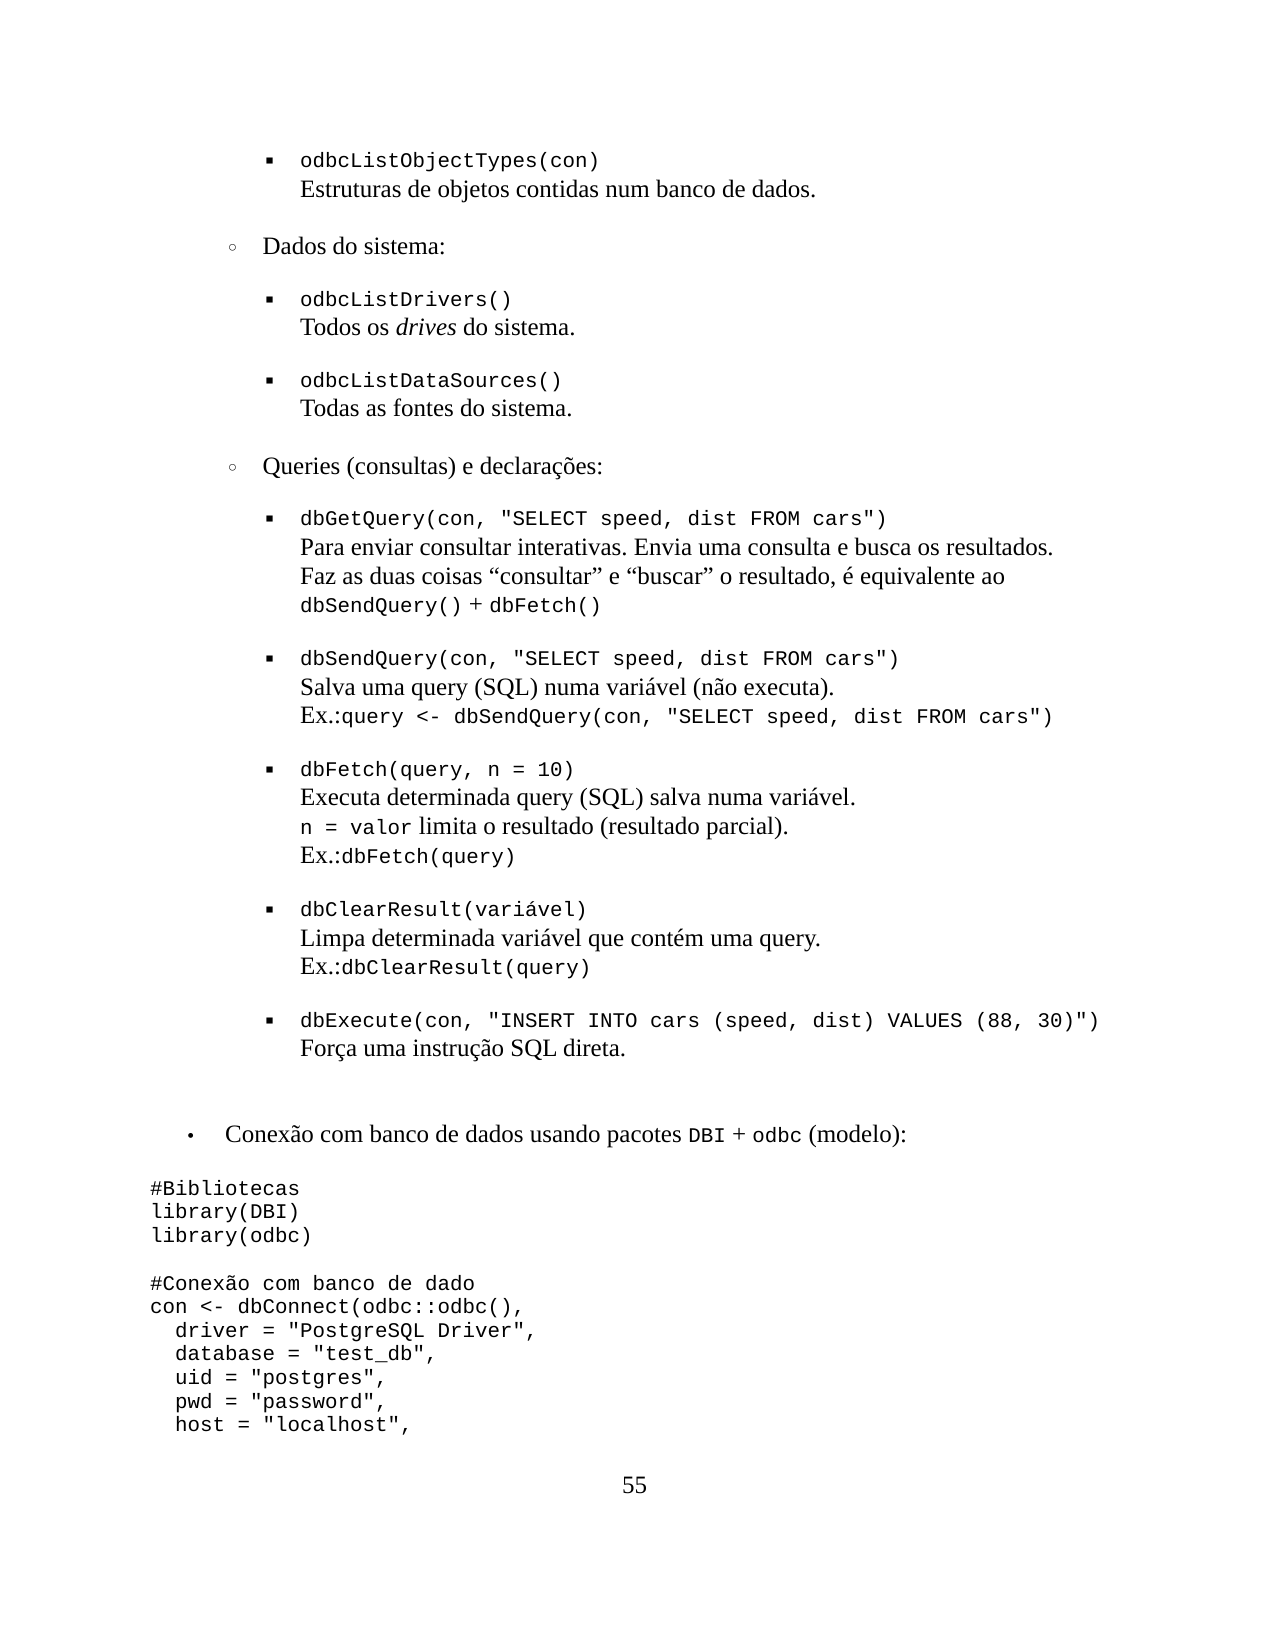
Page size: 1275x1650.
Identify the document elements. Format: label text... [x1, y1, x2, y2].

text #Conexão com banco de dado [150, 1272, 1125, 1296]
text con <- dbConnect(odbc::odbc(), [150, 1296, 1125, 1320]
list odbcListDrivers() Todos os drives do sistema. [262, 289, 1125, 370]
list dbGetQuery(con, "SELECT speed, dist FROM cars") Para enviar consultar interativas. Envia uma consulta e busca os resultados. Faz as duas coisas “consultar” e “buscar” o resultado, é equivalente ao dbSendQuery() + dbFetch() [262, 508, 1125, 648]
text database = "test_db", [150, 1343, 1125, 1367]
list dbFetch(query, n = 10) Executa determinada query (SQL) salva numa variável. n = valor limita o resultado (resultado parcial). Ex.:dbFetch(query) [262, 759, 1125, 899]
list Conexão com banco de dados usando pacotes DBI + odbc (modelo): [187, 1119, 1125, 1178]
list dbExecute(con, "INSERT INTO cars (speed, dist) VALUES (88, 30)") Força uma instrução SQL direta. [262, 1010, 1125, 1091]
text library(DBI) [150, 1202, 1125, 1225]
text #Bibliotecas [150, 1178, 1125, 1202]
list dbClearResult(variável) Limpa determinada variável que contém uma query. Ex.:dbClearResult(query) [262, 899, 1125, 1010]
list odbcListDataSources() Todas as fontes do sistema. [262, 370, 1125, 451]
text host = "localhost", [150, 1414, 1125, 1438]
text pwd = "password", [150, 1391, 1125, 1414]
list odbcListObjectTypes(con) Estruturas de objetos contidas num banco de dados. [262, 150, 1125, 231]
list Dados do sistema: [225, 231, 1125, 289]
text library(odbc) [150, 1225, 1125, 1249]
text driver = "PostgreSQL Driver", [150, 1320, 1125, 1343]
list dbSendQuery(con, "SELECT speed, dist FROM cars") Salva uma query (SQL) numa variável (não executa). Ex.:query <- dbSendQuery(con, "SELECT speed, dist FROM cars") [262, 648, 1125, 759]
text uid = "postgres", [150, 1367, 1125, 1391]
list Queries (consultas) e declarações: [225, 451, 1125, 508]
